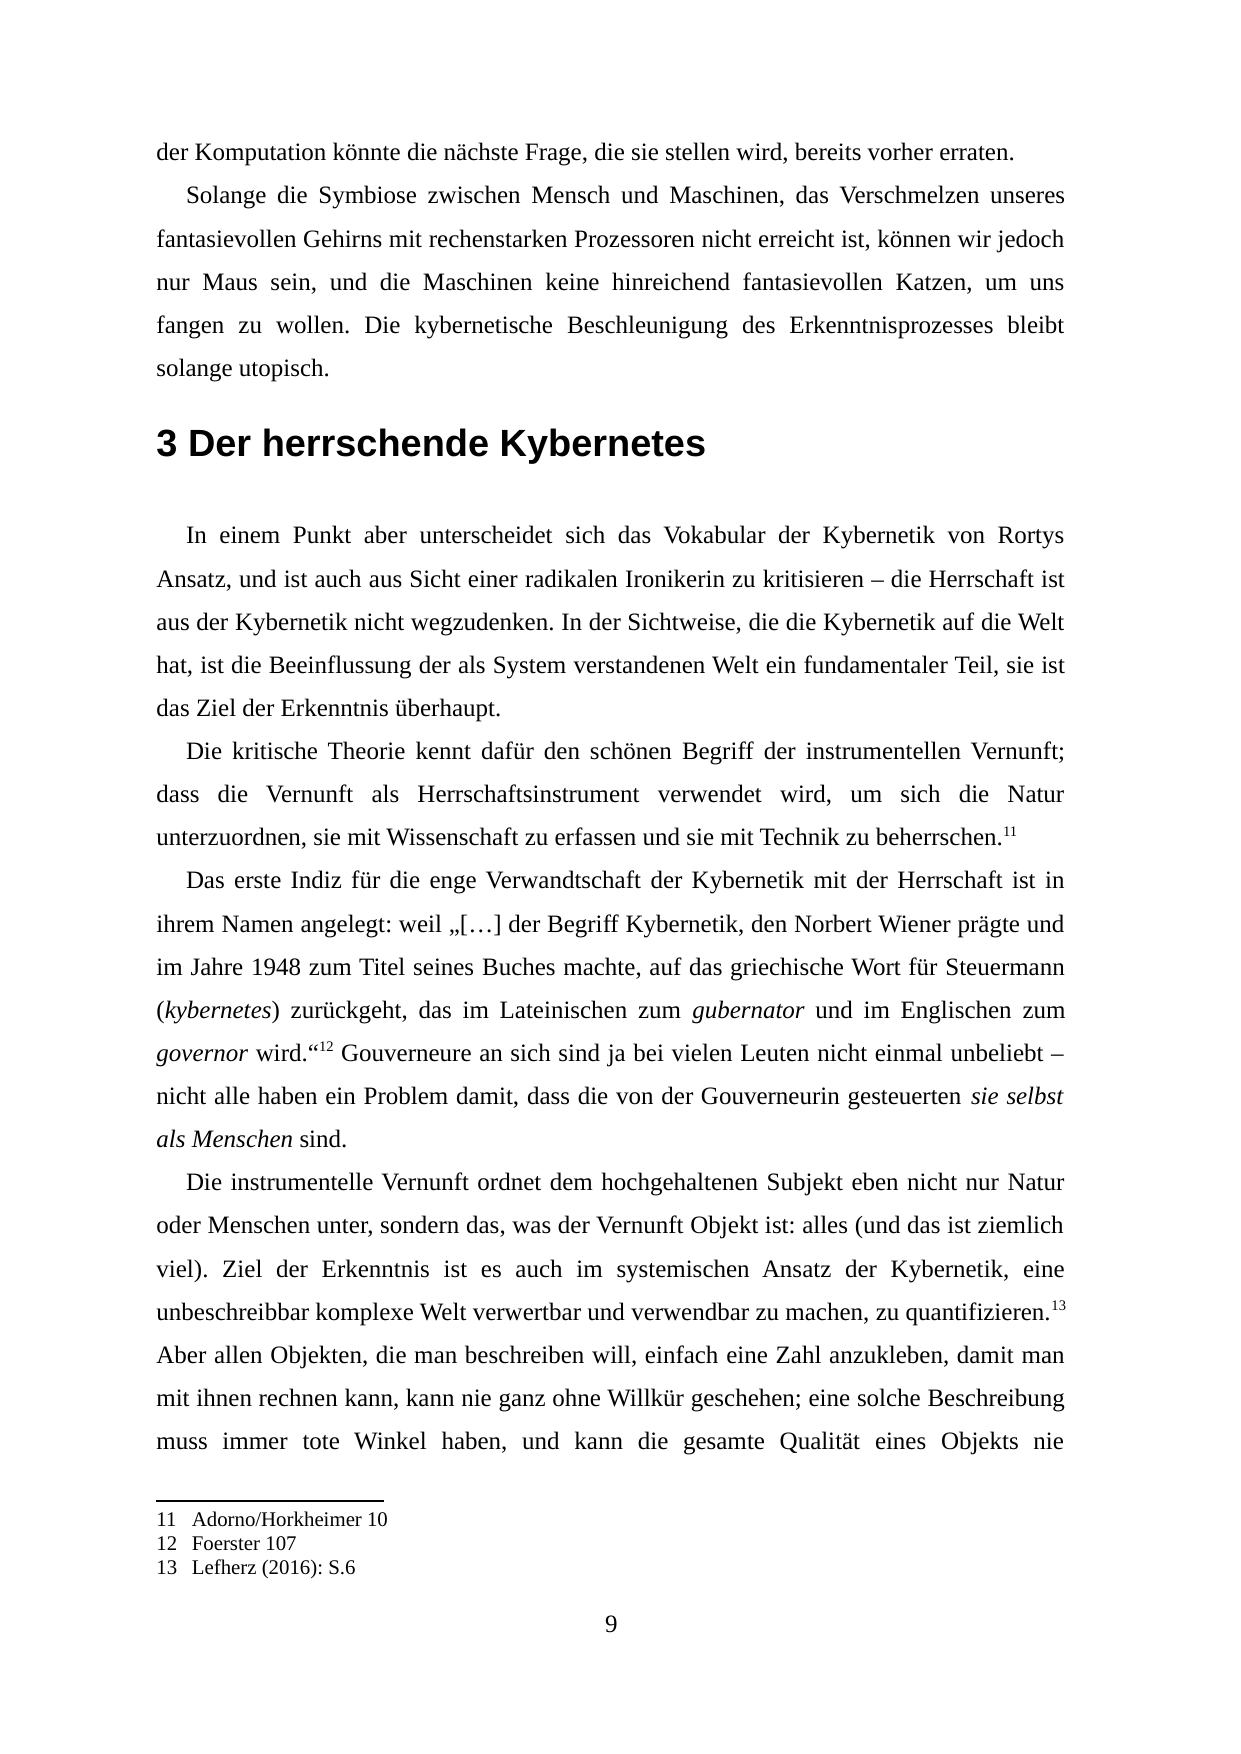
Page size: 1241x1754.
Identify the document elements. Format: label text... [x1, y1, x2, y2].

text Foerster 107 [156, 1531, 1066, 1555]
text Die instrumentelle Vernunft ordnet dem hochgehaltenen Subjekt eben nicht nur Natur oder Menschen unter, sondern das, was der Vernunft Objekt ist: alles (und das ist ziemlich viel). Ziel der Erkenntnis ist es auch im systemischen Ansatz der Kybernetik, eine unbeschreibbar komplexe Welt verwertbar und verwendbar zu machen, zu quantifizieren. Aber allen Objekten, die man beschreiben will, einfach eine Zahl anzukleben, damit man mit ihnen rechnen kann, kann nie ganz ohne Willkür geschehen; eine solche Beschreibung muss immer tote Winkel haben, und kann die gesamte Qualität eines Objekts nie [156, 1167, 1066, 1455]
text Die kritische Theorie kennt dafür den schönen Begriff der instrumentellen Vernunft; dass die Vernunft als Herrschaftsinstrument verwendet wird, um sich die Natur unterzuordnen, sie mit Wissenschaft zu erfassen und sie mit Technik zu beherrschen. [156, 736, 1066, 851]
text Lefherz (2016): S.6 [156, 1555, 1066, 1579]
text Adorno/Horkheimer 10 [156, 1507, 1066, 1531]
subtitle 3 Der herrschende Kybernetes [156, 421, 1066, 465]
text der Komputation könnte die nächste Frage, die sie stellen wird, bereits vorher erraten. [156, 137, 1066, 166]
text Solange die Symbiose zwischen Mensch und Maschinen, das Verschmelzen unseres fantasievollen Gehirns mit rechenstarken Prozessoren nicht erreicht ist, können wir jedoch nur Maus sein, und die Maschinen keine hinreichend fantasievollen Katzen, um uns fangen zu wollen. Die kybernetische Beschleunigung des Erkenntnisprozesses bleibt solange utopisch. [156, 181, 1066, 382]
text In einem Punkt aber unterscheidet sich das Vokabular der Kybernetik von Rortys Ansatz, und ist auch aus Sicht einer radikalen Ironikerin zu kritisieren – die Herrschaft ist aus der Kybernetik nicht wegzudenken. In der Sichtweise, die die Kybernetik auf die Welt hat, ist die Beeinflussung der als System verstandenen Welt ein fundamentaler Teil, sie ist das Ziel der Erkenntnis überhaupt. [156, 521, 1066, 722]
text Das erste Indiz für die enge Verwandtschaft der Kybernetik mit der Herrschaft ist in ihrem Namen angelegt: weil „[…] der Begriff Kybernetik, den Norbert Wiener prägte und im Jahre 1948 zum Titel seines Buches machte, auf das griechische Wort für Steuermann (kybernetes) zurückgeht, das im Lateinischen zum gubernator und im Englischen zum governor wird.“ Gouverneure an sich sind ja bei vielen Leuten nicht einmal unbeliebt – nicht alle haben ein Problem damit, dass die von der Gouverneurin gesteuerten sie selbst als Menschen sind. [156, 866, 1066, 1153]
